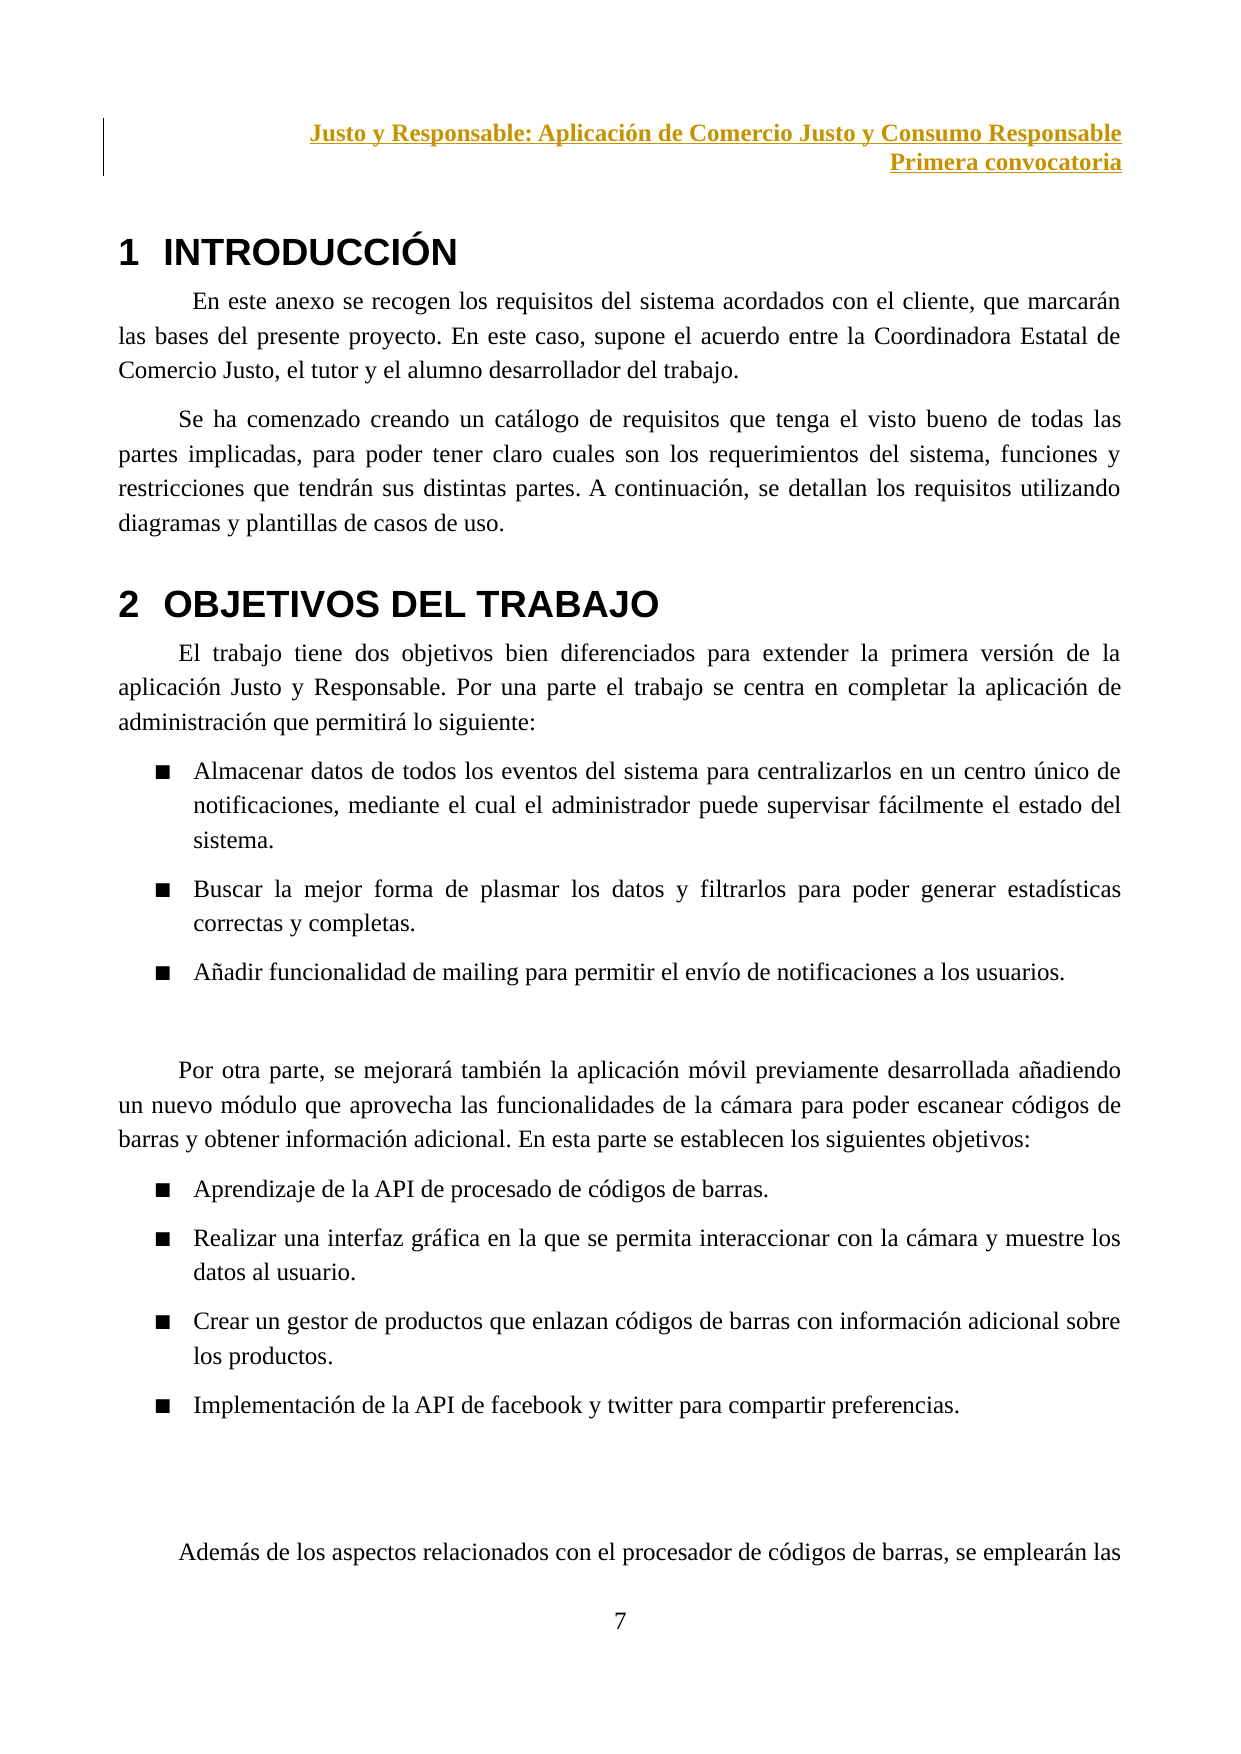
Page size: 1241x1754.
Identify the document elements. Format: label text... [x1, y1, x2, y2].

list Realizar una interfaz gráfica en la que se permita interaccionar con la cámara y muestre los datos al usuario. [156, 1223, 1122, 1286]
text El trabajo tiene dos objetivos bien diferenciados para extender la primera versión de la aplicación Justo y Responsable. Por una parte el trabajo se centra en completar la aplicación de administración que permitirá lo siguiente: [118, 638, 1122, 736]
text Por otra parte, se mejorará también la aplicación móvil previamente desarrollada añadiendo un nuevo módulo que aprovecha las funcionalidades de la cámara para poder escanear códigos de barras y obtener información adicional. En esta parte se establecen los siguientes objetivos: [118, 1056, 1122, 1153]
list Crear un gestor de productos que enlazan códigos de barras con información adicional sobre los productos. [156, 1306, 1122, 1369]
list Añadir funcionalidad de mailing para permitir el envío de notificaciones a los usuarios. [156, 957, 1122, 986]
subtitle INTRODUCCIÓN [118, 230, 1122, 274]
text Se ha comenzado creando un catálogo de requisitos que tenga el visto bueno de todas las partes implicadas, para poder tener claro cuales son los requerimientos del sistema, funciones y restricciones que tendrán sus distintas partes. A continuación, se detallan los requisitos utilizando diagramas y plantillas de casos de uso. [118, 404, 1122, 536]
list Almacenar datos de todos los eventos del sistema para centralizarlos en un centro único de notificaciones, mediante el cual el administrador puede supervisar fácilmente el estado del sistema. [156, 756, 1122, 854]
subtitle OBJETIVOS DEL TRABAJO [118, 582, 1122, 625]
list Buscar la mejor forma de plasmar los datos y filtrarlos para poder generar estadísticas correctas y completas. [156, 874, 1122, 937]
list Aprendizaje de la API de procesado de códigos de barras. [156, 1174, 1122, 1202]
text En este anexo se recogen los requisitos del sistema acordados con el cliente, que marcarán las bases del presente proyecto. En este caso, supone el acuerdo entre la Coordinadora Estatal de Comercio Justo, el tutor y el alumno desarrollador del trabajo. [118, 286, 1122, 384]
text Además de los aspectos relacionados con el procesador de códigos de barras, se emplearán las [118, 1537, 1122, 1566]
list Implementación de la API de facebook y twitter para compartir preferencias. [156, 1390, 1122, 1418]
